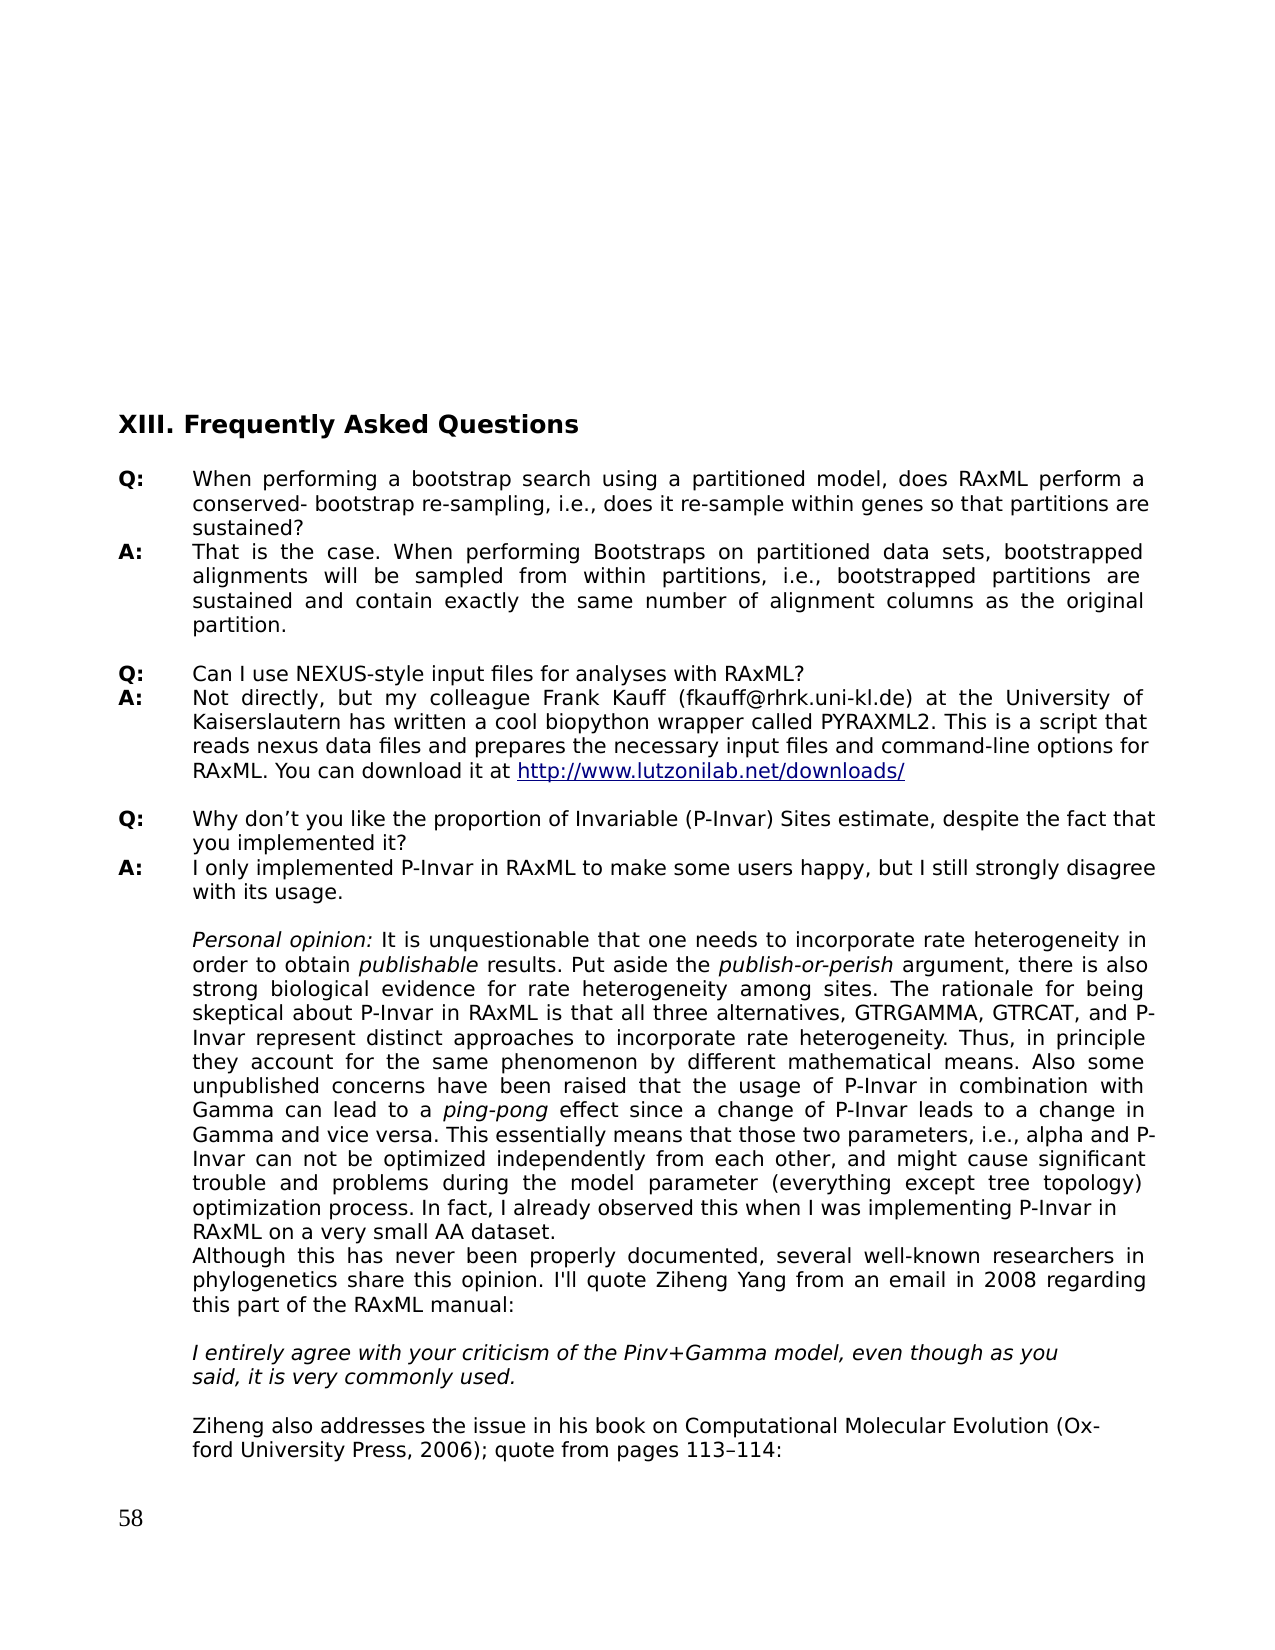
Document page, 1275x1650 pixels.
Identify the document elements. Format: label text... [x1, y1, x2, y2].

text RAxML on a very small AA dataset. [118, 1220, 1157, 1244]
text Ziheng also addresses the issue in his book on Computational Molecular Evolution (Ox- [118, 1414, 1157, 1438]
text Q: Can I use NEXUS-style input files for analyses with RAxML? [118, 662, 1157, 686]
text A: That is the case. When performing Bootstraps on partitioned data sets, bootstrapped alignments will be sampled from within partitions, i.e., bootstrapped partitions are sustained and contain exactly the same number of alignment columns as the original partition. [118, 540, 1157, 637]
text XIII. Frequently Asked Questions [118, 410, 1157, 439]
text ford University Press, 2006); quote from pages 113–114: [118, 1438, 1157, 1462]
text said, it is very commonly used. [118, 1365, 1157, 1390]
text Although this has never been properly documented, several well-known researchers in phylogenetics share this opinion. I'll quote Ziheng Yang from an email in 2008 regarding this part of the RAxML manual: [118, 1244, 1157, 1317]
text Q: When performing a bootstrap search using a partitioned model, does RAxML perform a conserved- bootstrap re-sampling, i.e., does it re-sample within genes so that partitions are sustained? [118, 467, 1157, 540]
text A: I only implemented P-Invar in RAxML to make some users happy, but I still strongly disagree with its usage. [118, 856, 1157, 904]
text Personal opinion: It is unquestionable that one needs to incorporate rate heterogeneity in order to obtain publishable results. Put aside the publish-or-perish argument, there is also strong biological evidence for rate heterogeneity among sites. The rationale for being skeptical about P-Invar in RAxML is that all three alternatives, GTRGAMMA, GTRCAT, and P- Invar represent distinct approaches to incorporate rate heterogeneity. Thus, in principle they account for the same phenomenon by different mathematical means. Also some unpublished concerns have been raised that the usage of P-Invar in combination with Gamma can lead to a ping-pong effect since a change of P-Invar leads to a change in Gamma and vice versa. This essentially means that those two parameters, i.e., alpha and P- Invar can not be optimized independently from each other, and might cause significant trouble and problems during the model parameter (everything except tree topology) optimization process. In fact, I already observed this when I was implementing P-Invar in [118, 928, 1157, 1220]
text I entirely agree with your criticism of the Pinv+Gamma model, even though as you [118, 1341, 1157, 1365]
text Q: Why don’t you like the proportion of Invariable (P-Invar) Sites estimate, despite the fact that you implemented it? [118, 807, 1157, 856]
text A: Not directly, but my colleague Frank Kauff (fkauff@rhrk.uni-kl.de) at the University of Kaiserslautern has written a cool biopython wrapper called PYRAXML2. This is a script that reads nexus data files and prepares the necessary input files and command-line options for RAxML. You can download it at http://www.lutzonilab.net/downloads/ [118, 686, 1157, 783]
